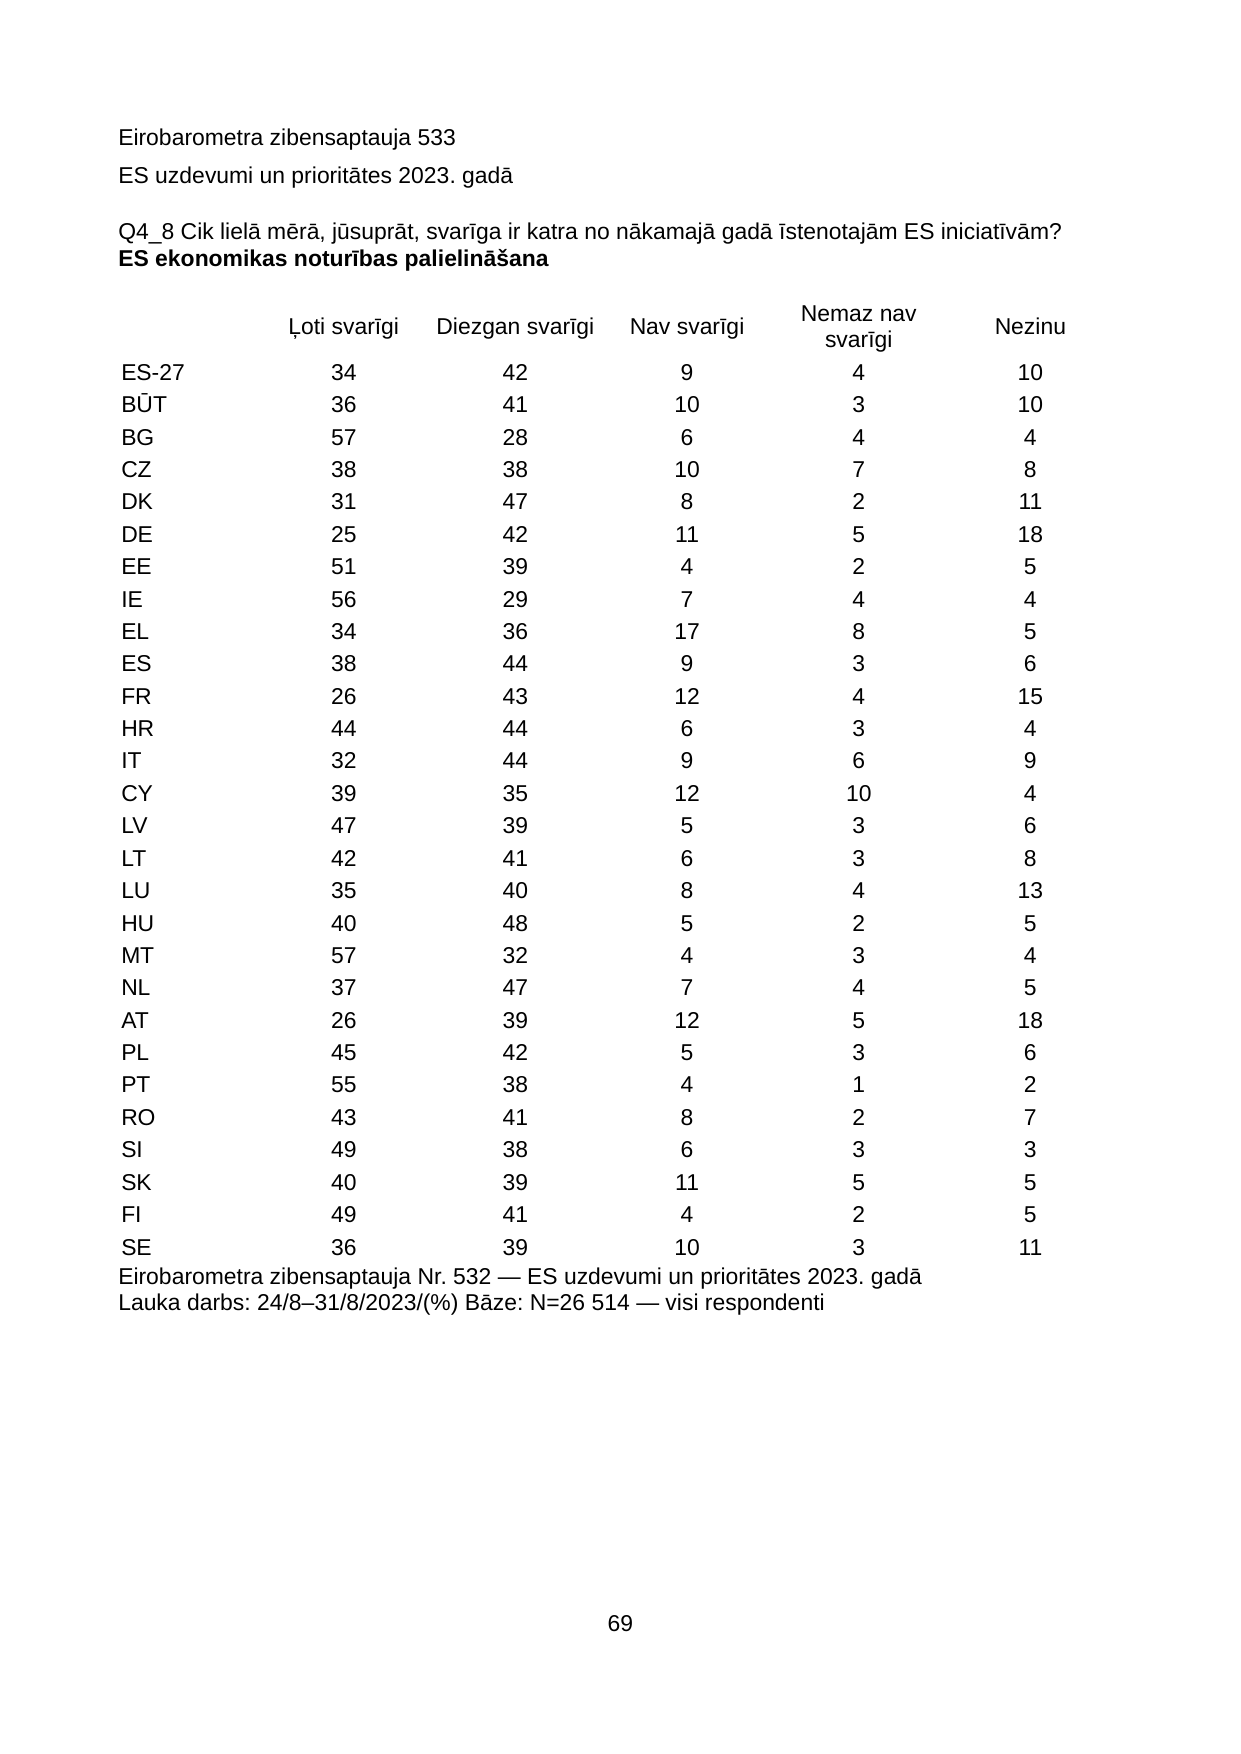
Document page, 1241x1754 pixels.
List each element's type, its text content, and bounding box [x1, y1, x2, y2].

table_cell 3 [773, 1230, 944, 1263]
table_cell 10 [944, 356, 1116, 388]
table_cell 41 [429, 1198, 601, 1230]
table_header Nav svarīgi [601, 297, 773, 356]
table_cell 36 [258, 388, 429, 421]
table_cell 42 [429, 1036, 601, 1068]
table_cell 39 [429, 1230, 601, 1263]
table_cell 8 [601, 485, 773, 518]
table_cell 8 [601, 1101, 773, 1133]
table_cell PL [118, 1036, 258, 1068]
table_cell 10 [773, 777, 944, 809]
table_cell 35 [429, 777, 601, 809]
table_cell 8 [944, 842, 1116, 874]
table_cell 9 [601, 647, 773, 680]
table_cell 6 [773, 745, 944, 777]
table_cell ES-27 [118, 356, 258, 388]
table_cell 43 [258, 1101, 429, 1133]
table_cell 47 [429, 971, 601, 1004]
table_header [118, 297, 258, 356]
table_cell DE [118, 518, 258, 550]
table_cell 35 [258, 874, 429, 906]
text Q4_8 Cik lielā mērā, jūsuprāt, svarīga ir katra no nākamajā gadā īstenotajām ES iniciatīvām? [118, 218, 1122, 244]
table_cell 57 [258, 421, 429, 453]
table_cell 38 [258, 453, 429, 485]
table_cell 13 [944, 874, 1116, 906]
table_cell 2 [773, 550, 944, 582]
table_cell 4 [773, 971, 944, 1004]
table_cell CY [118, 777, 258, 809]
table_cell SI [118, 1133, 258, 1166]
table_cell 3 [773, 712, 944, 744]
table_cell 9 [944, 745, 1116, 777]
table_cell 36 [258, 1230, 429, 1263]
table_cell 5 [944, 1198, 1116, 1230]
table_cell 3 [773, 388, 944, 421]
table_cell 7 [944, 1101, 1116, 1133]
table_cell 44 [258, 712, 429, 744]
table_cell 34 [258, 615, 429, 647]
table_cell 3 [773, 647, 944, 680]
table_cell 44 [429, 647, 601, 680]
table_cell 40 [258, 1166, 429, 1198]
table_cell EL [118, 615, 258, 647]
table_cell 5 [773, 1004, 944, 1036]
table_cell 4 [773, 680, 944, 712]
table_cell 5 [773, 518, 944, 550]
table_cell 10 [601, 453, 773, 485]
table_cell AT [118, 1004, 258, 1036]
table_cell 32 [429, 939, 601, 971]
table_cell SE [118, 1230, 258, 1263]
table_cell 6 [944, 1036, 1116, 1068]
table_header Diezgan svarīgi [429, 297, 601, 356]
table_cell 11 [601, 1166, 773, 1198]
table_cell 41 [429, 1101, 601, 1133]
table_cell LV [118, 809, 258, 842]
table_cell 4 [944, 712, 1116, 744]
table_cell 5 [601, 906, 773, 939]
table_cell RO [118, 1101, 258, 1133]
table_cell 5 [601, 1036, 773, 1068]
table_cell 42 [429, 356, 601, 388]
table_cell 41 [429, 388, 601, 421]
table_cell 37 [258, 971, 429, 1004]
table_cell 11 [944, 485, 1116, 518]
table_cell IE [118, 583, 258, 615]
table_cell 7 [773, 453, 944, 485]
table_header Ļoti svarīgi [258, 297, 429, 356]
table_cell 49 [258, 1198, 429, 1230]
table_cell 39 [429, 550, 601, 582]
table_cell 5 [944, 1166, 1116, 1198]
table_cell 34 [258, 356, 429, 388]
table_cell DK [118, 485, 258, 518]
table_cell 2 [773, 485, 944, 518]
table_cell 1 [773, 1069, 944, 1101]
table_cell 32 [258, 745, 429, 777]
table_cell 29 [429, 583, 601, 615]
table_cell 38 [429, 453, 601, 485]
table_cell FI [118, 1198, 258, 1230]
table_cell 39 [258, 777, 429, 809]
table_cell 31 [258, 485, 429, 518]
table_cell 2 [944, 1069, 1116, 1101]
table_cell IT [118, 745, 258, 777]
table_header Nezinu [944, 297, 1116, 356]
table_cell 5 [944, 550, 1116, 582]
table_cell 12 [601, 680, 773, 712]
table_cell 7 [601, 971, 773, 1004]
table_cell 28 [429, 421, 601, 453]
text Eirobarometra zibensaptauja Nr. 532 — ES uzdevumi un prioritātes 2023. gadā [118, 1263, 1122, 1289]
table_cell 6 [944, 809, 1116, 842]
table_cell 5 [601, 809, 773, 842]
table_cell 4 [601, 939, 773, 971]
table_cell HU [118, 906, 258, 939]
text ES ekonomikas noturības palielināšana [118, 244, 1122, 271]
table_cell 10 [944, 388, 1116, 421]
table_cell 12 [601, 777, 773, 809]
table_cell 39 [429, 809, 601, 842]
table_cell 42 [258, 842, 429, 874]
table_cell 5 [944, 615, 1116, 647]
table_cell 39 [429, 1166, 601, 1198]
table_cell 4 [601, 550, 773, 582]
table_cell 44 [429, 712, 601, 744]
table_cell CZ [118, 453, 258, 485]
table_cell 4 [944, 421, 1116, 453]
table_cell 26 [258, 680, 429, 712]
table_cell 5 [944, 971, 1116, 1004]
table_cell 15 [944, 680, 1116, 712]
table_cell 49 [258, 1133, 429, 1166]
table_cell 4 [773, 421, 944, 453]
table_cell 11 [944, 1230, 1116, 1263]
table_cell 4 [773, 874, 944, 906]
table_cell 26 [258, 1004, 429, 1036]
table_cell 57 [258, 939, 429, 971]
table_cell EE [118, 550, 258, 582]
table_cell 8 [944, 453, 1116, 485]
table_cell 17 [601, 615, 773, 647]
table_cell 6 [601, 421, 773, 453]
table_cell 2 [773, 1101, 944, 1133]
text Lauka darbs: 24/8–31/8/2023/(%) Bāze: N=26 514 — visi respondenti [118, 1289, 1122, 1316]
table_cell 48 [429, 906, 601, 939]
table_cell 4 [773, 583, 944, 615]
table_cell 11 [601, 518, 773, 550]
table_cell FR [118, 680, 258, 712]
table_cell 55 [258, 1069, 429, 1101]
table_cell ES [118, 647, 258, 680]
table_cell 40 [429, 874, 601, 906]
table_cell 43 [429, 680, 601, 712]
table_cell 9 [601, 745, 773, 777]
table_cell 4 [944, 777, 1116, 809]
table_cell 47 [429, 485, 601, 518]
table_cell 5 [944, 906, 1116, 939]
table_cell 12 [601, 1004, 773, 1036]
table_cell 9 [601, 356, 773, 388]
table_cell 3 [944, 1133, 1116, 1166]
table_cell 10 [601, 1230, 773, 1263]
table_cell 41 [429, 842, 601, 874]
table_cell 4 [944, 939, 1116, 971]
table_cell 10 [601, 388, 773, 421]
table_cell 40 [258, 906, 429, 939]
table_cell 18 [944, 518, 1116, 550]
table_header Nemaz nav svarīgi [773, 297, 944, 356]
table_cell 18 [944, 1004, 1116, 1036]
table_cell BG [118, 421, 258, 453]
table_cell 38 [429, 1069, 601, 1101]
table_cell LT [118, 842, 258, 874]
table_cell 3 [773, 842, 944, 874]
table_cell 36 [429, 615, 601, 647]
table_cell SK [118, 1166, 258, 1198]
table_cell 4 [601, 1069, 773, 1101]
table_cell PT [118, 1069, 258, 1101]
table_cell 42 [429, 518, 601, 550]
table_cell 8 [601, 874, 773, 906]
table_cell 4 [944, 583, 1116, 615]
table_cell 56 [258, 583, 429, 615]
table_cell 45 [258, 1036, 429, 1068]
table_cell HR [118, 712, 258, 744]
table_cell 2 [773, 906, 944, 939]
table_cell 44 [429, 745, 601, 777]
table_cell 4 [773, 356, 944, 388]
table_cell 51 [258, 550, 429, 582]
table_cell 25 [258, 518, 429, 550]
table_cell 6 [601, 842, 773, 874]
table_cell 38 [429, 1133, 601, 1166]
table_cell 38 [258, 647, 429, 680]
table_cell NL [118, 971, 258, 1004]
table_cell LU [118, 874, 258, 906]
table_cell 4 [601, 1198, 773, 1230]
table_cell 6 [944, 647, 1116, 680]
table_cell 2 [773, 1198, 944, 1230]
table_cell 39 [429, 1004, 601, 1036]
table_cell 7 [601, 583, 773, 615]
table_cell 6 [601, 1133, 773, 1166]
table_cell 6 [601, 712, 773, 744]
table_cell 47 [258, 809, 429, 842]
table_cell 3 [773, 1036, 944, 1068]
table_cell BŪT [118, 388, 258, 421]
table_cell 3 [773, 1133, 944, 1166]
table_cell 3 [773, 809, 944, 842]
table_cell 3 [773, 939, 944, 971]
table_cell 8 [773, 615, 944, 647]
table_cell MT [118, 939, 258, 971]
table_cell 5 [773, 1166, 944, 1198]
